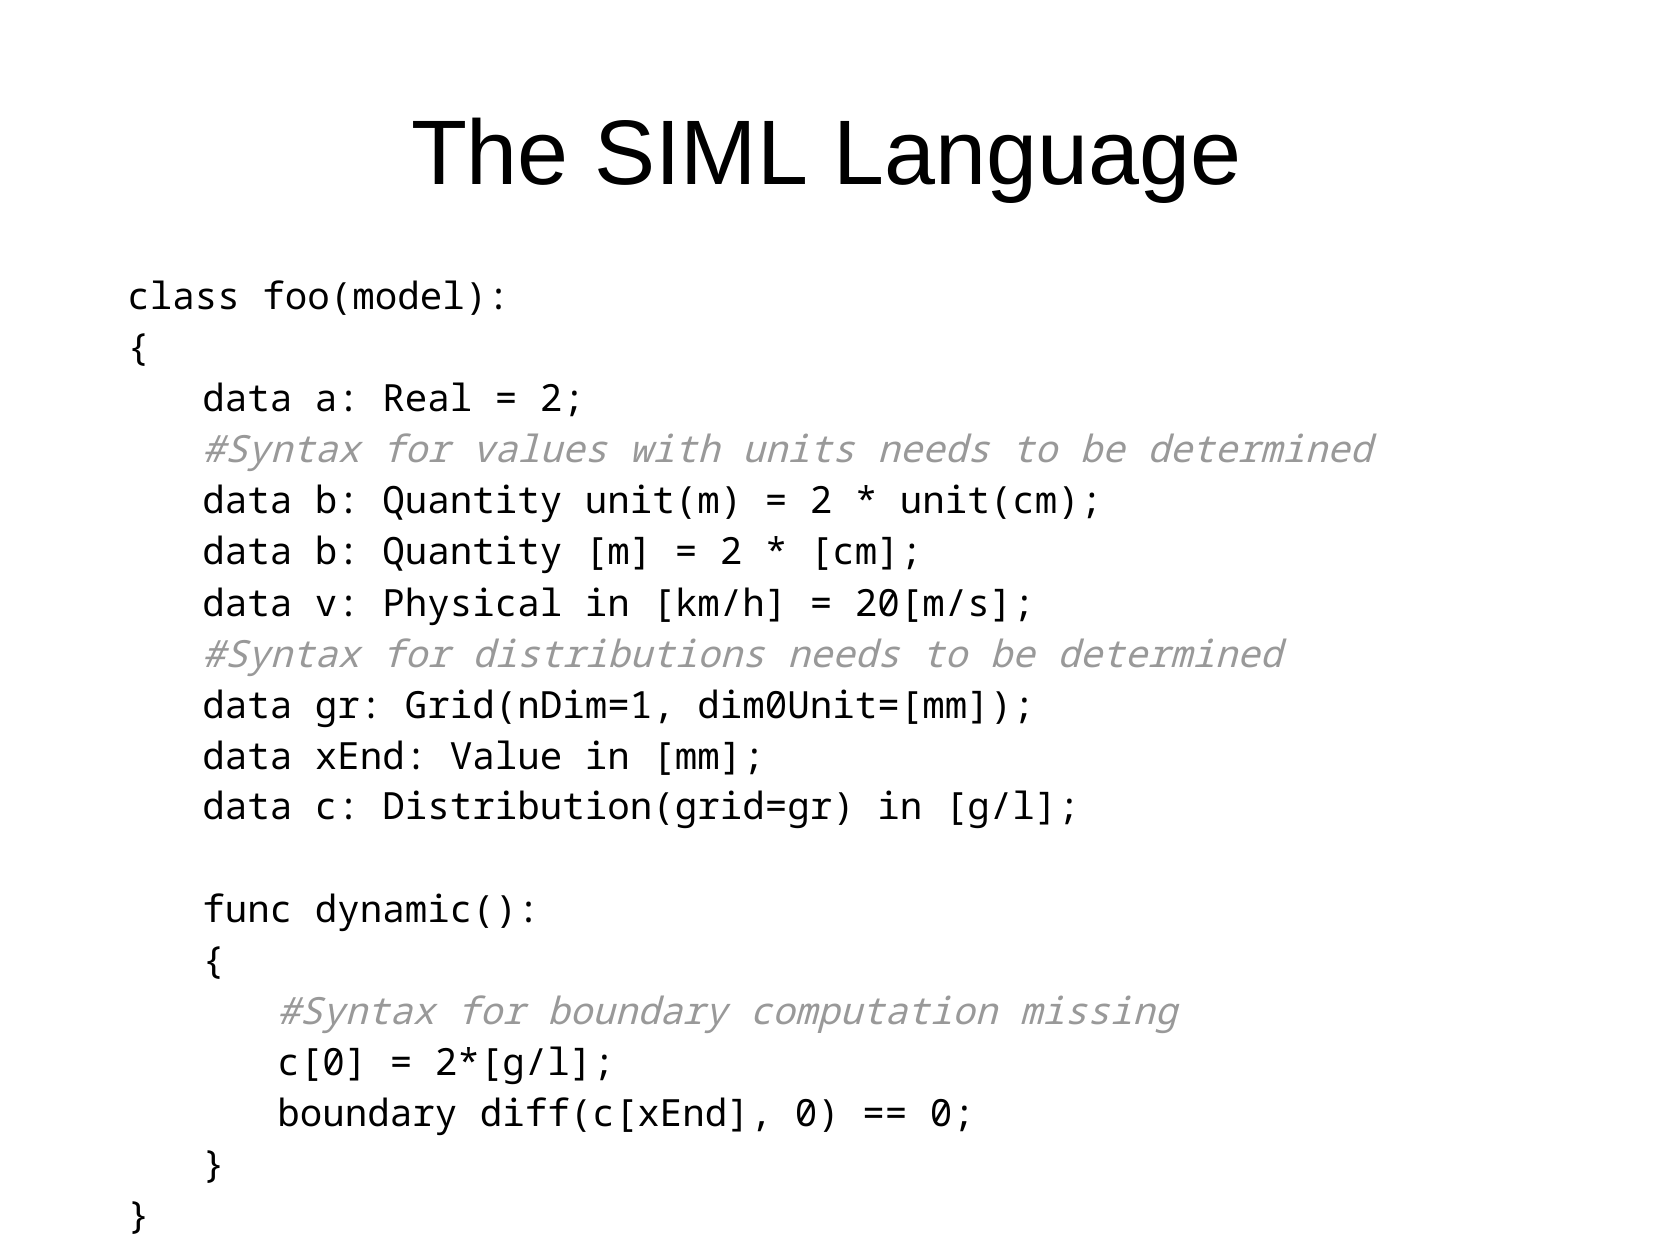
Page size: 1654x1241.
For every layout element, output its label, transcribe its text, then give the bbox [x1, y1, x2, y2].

title The SIML Language [82, 56, 1571, 250]
text_box class foo(model): { data a: Real = 2; #Syntax for values with units needs to be determined data b: Quantity unit(m) = 2 * unit(cm); data b: Quantity [m] = 2 * [cm]; data v: Physical in [km/h] = 20[m/s]; #Syntax for distributions needs to be determined data gr: Grid(nDim=1, dim0Unit=[mm]); data xEnd: Value in [mm]; data c: Distribution(grid=gr) in [g/l]; func dynamic(): { #Syntax for boundary computation missing c[0] = 2*[g/l]; boundary diff(c[xEnd], 0) == 0; } } [112, 262, 1501, 1090]
